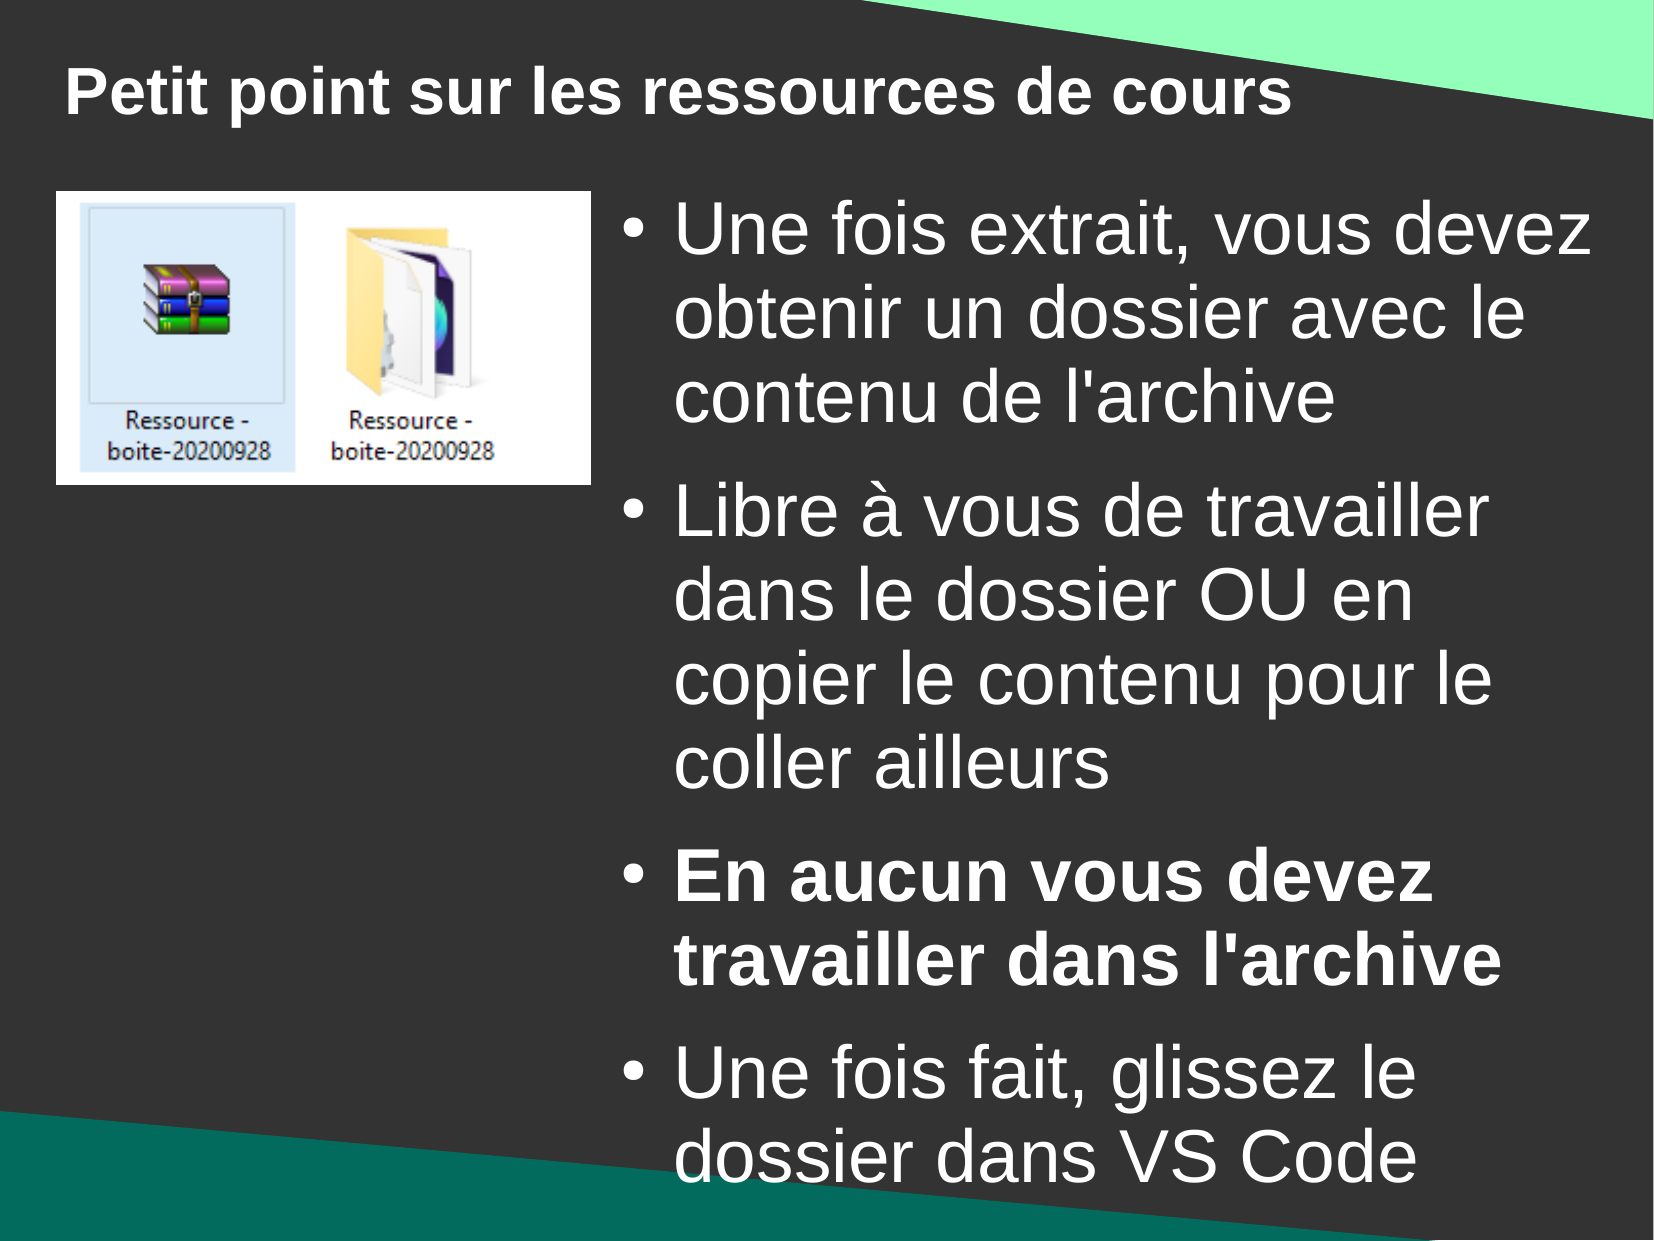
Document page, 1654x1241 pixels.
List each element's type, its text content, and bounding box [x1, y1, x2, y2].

title Petit point sur les ressources de cours [64, 54, 1553, 157]
text_box [860, 0, 1654, 120]
picture [56, 191, 591, 485]
list Une fois extrait, vous devez obtenir un dossier avec le contenu de l'archive Libre à vous de travailler dans le dossier OU en copier le contenu pour le coller ailleurs En aucun vous devez travailler dans l'archive Une fois fait, glissez le dossier dans VS Code [602, 186, 1620, 1229]
